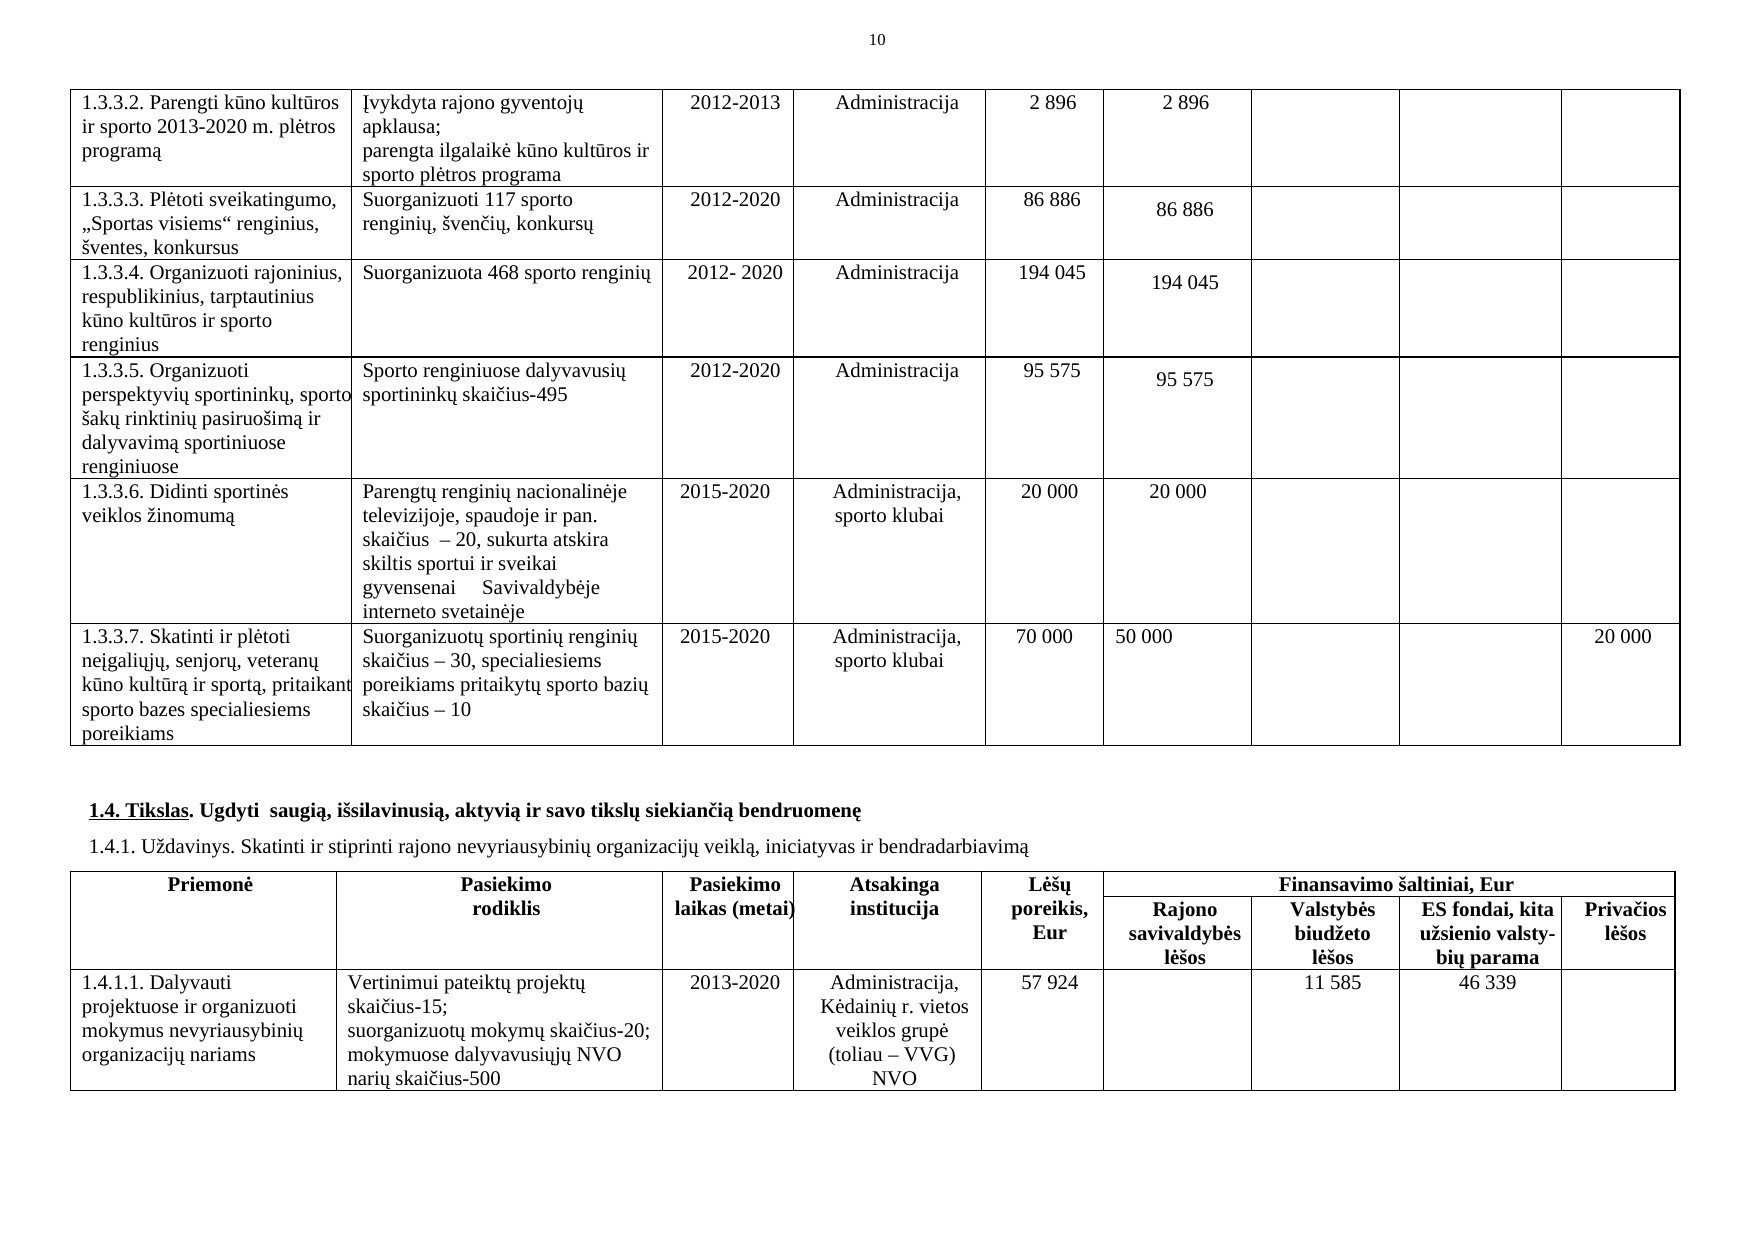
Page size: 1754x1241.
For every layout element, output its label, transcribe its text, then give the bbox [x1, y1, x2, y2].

text 1.4.1. Uždavinys. Skatinti ir stiprinti rajono nevyriausybinių organizacijų veiklą, iniciatyvas ir bendradarbiavimą [89, 834, 1665, 858]
table_cell [1562, 970, 1674, 1090]
table_cell [1562, 187, 1679, 259]
table_cell [1252, 187, 1399, 259]
table_cell [1252, 624, 1399, 744]
table_cell ES fondai, kita užsienio valsty- bių parama [1400, 897, 1561, 969]
table_cell Administracija, sporto klubai [794, 624, 985, 744]
text 1.4. Tikslas. Ugdyti saugią, išsilavinusią, aktyvią ir savo tikslų siekiančią bendruomenę [89, 798, 1679, 822]
table_cell 1.3.3.6. Didinti sportinės veiklos žinomumą [71, 479, 351, 623]
table_cell 70 000 [986, 624, 1103, 744]
table_header Finansavimo šaltiniai, Eur [1104, 872, 1674, 896]
table_cell 2012-2020 [663, 358, 793, 478]
table_cell 2 896 [986, 90, 1103, 186]
table_cell Privačios lėšos [1562, 897, 1674, 969]
table_header Priemonė [71, 872, 336, 969]
table_cell 95 575 [986, 358, 1103, 478]
table_cell 1.3.3.3. Plėtoti sveikatingumo, „Sportas visiems“ renginius, šventes, konkursus [71, 187, 351, 259]
table_cell 20 000 [1104, 479, 1251, 623]
table_cell [1252, 260, 1399, 356]
table_cell 2013-2020 [663, 970, 793, 1090]
table_cell [1400, 624, 1561, 744]
table_cell Administracija [794, 187, 985, 259]
table_cell Parengtų renginių nacionalinėje televizijoje, spaudoje ir pan. skaičius – 20, sukurta atskira skiltis sportui ir sveikai gyvensenai Savivaldybėje interneto svetainėje [352, 479, 662, 623]
table_cell Rajono savivaldybės lėšos [1104, 897, 1251, 969]
table_cell Administracija [794, 260, 985, 356]
table_cell 57 924 [982, 970, 1103, 1090]
table_cell 2 896 [1104, 90, 1251, 186]
table_cell 1.3.3.2. Parengti kūno kultūros ir sporto 2013-2020 m. plėtros programą [71, 90, 351, 186]
table_cell Administracija [794, 358, 985, 478]
table_cell [1252, 358, 1399, 478]
table_cell 86 886 [1104, 187, 1251, 259]
table_cell [1562, 260, 1679, 356]
table_cell Sporto renginiuose dalyvavusių sportininkų skaičius-495 [352, 358, 662, 478]
table_cell 2012- 2020 [663, 260, 793, 356]
table_cell Administracija, Kėdainių r. vietos veiklos grupė (toliau – VVG) NVO [794, 970, 981, 1090]
table_cell [1562, 479, 1679, 623]
table_cell [1562, 358, 1679, 478]
table_cell 194 045 [986, 260, 1103, 356]
table_cell 1.3.3.4. Organizuoti rajoninius, respublikinius, tarptautinius kūno kultūros ir sporto renginius [71, 260, 351, 356]
table_cell 20 000 [1562, 624, 1679, 744]
table_cell 1.3.3.7. Skatinti ir plėtoti neįgaliųjų, senjorų, veteranų kūno kultūrą ir sportą, pritaikant sporto bazes specialiesiems poreikiams [71, 624, 351, 744]
table_cell Suorganizuoti 117 sporto renginių, švenčių, konkursų [352, 187, 662, 259]
table_cell Suorganizuotų sportinių renginių skaičius – 30, specialiesiems poreikiams pritaikytų sporto bazių skaičius – 10 [352, 624, 662, 744]
table_header Pasiekimo rodiklis [337, 872, 662, 969]
table_cell [1252, 90, 1399, 186]
table_cell 46 339 [1400, 970, 1561, 1090]
table_cell [1400, 260, 1561, 356]
table_cell 95 575 [1104, 358, 1251, 478]
table_header Lėšų poreikis, Eur [982, 872, 1103, 969]
table_cell [1104, 970, 1251, 1090]
table_cell [1400, 90, 1561, 186]
table_cell [1400, 358, 1561, 478]
table_cell [1252, 479, 1399, 623]
table_cell Įvykdyta rajono gyventojų apklausa; parengta ilgalaikė kūno kultūros ir sporto plėtros programa [352, 90, 662, 186]
table_cell Valstybės biudžeto lėšos [1252, 897, 1399, 969]
table_cell 50 000 [1104, 624, 1251, 744]
table_cell [1562, 90, 1679, 186]
table_cell 2012-2013 [663, 90, 793, 186]
table_cell [1400, 479, 1561, 623]
table_cell Vertinimui pateiktų projektų skaičius-15; suorganizuotų mokymų skaičius-20; mokymuose dalyvavusiųjų NVO narių skaičius-500 [337, 970, 662, 1090]
table_cell 20 000 [986, 479, 1103, 623]
table_cell 86 886 [986, 187, 1103, 259]
table_header Pasiekimo laikas (metai) [663, 872, 793, 969]
table_header Atsakinga institucija [794, 872, 981, 969]
table_cell Administracija, sporto klubai [794, 479, 985, 623]
table_cell 1.3.3.5. Organizuoti perspektyvių sportininkų, sporto šakų rinktinių pasiruošimą ir dalyvavimą sportiniuose renginiuose [71, 358, 351, 478]
table_cell Suorganizuota 468 sporto renginių [352, 260, 662, 356]
table_cell 2015-2020 [663, 624, 793, 744]
table_cell 2012-2020 [663, 187, 793, 259]
table_cell 2015-2020 [663, 479, 793, 623]
table_cell 1.4.1.1. Dalyvauti projektuose ir organizuoti mokymus nevyriausybinių organizacijų nariams [71, 970, 336, 1090]
table_cell Administracija [794, 90, 985, 186]
table_cell [1400, 187, 1561, 259]
table_cell 11 585 [1252, 970, 1399, 1090]
table_cell 194 045 [1104, 260, 1251, 356]
